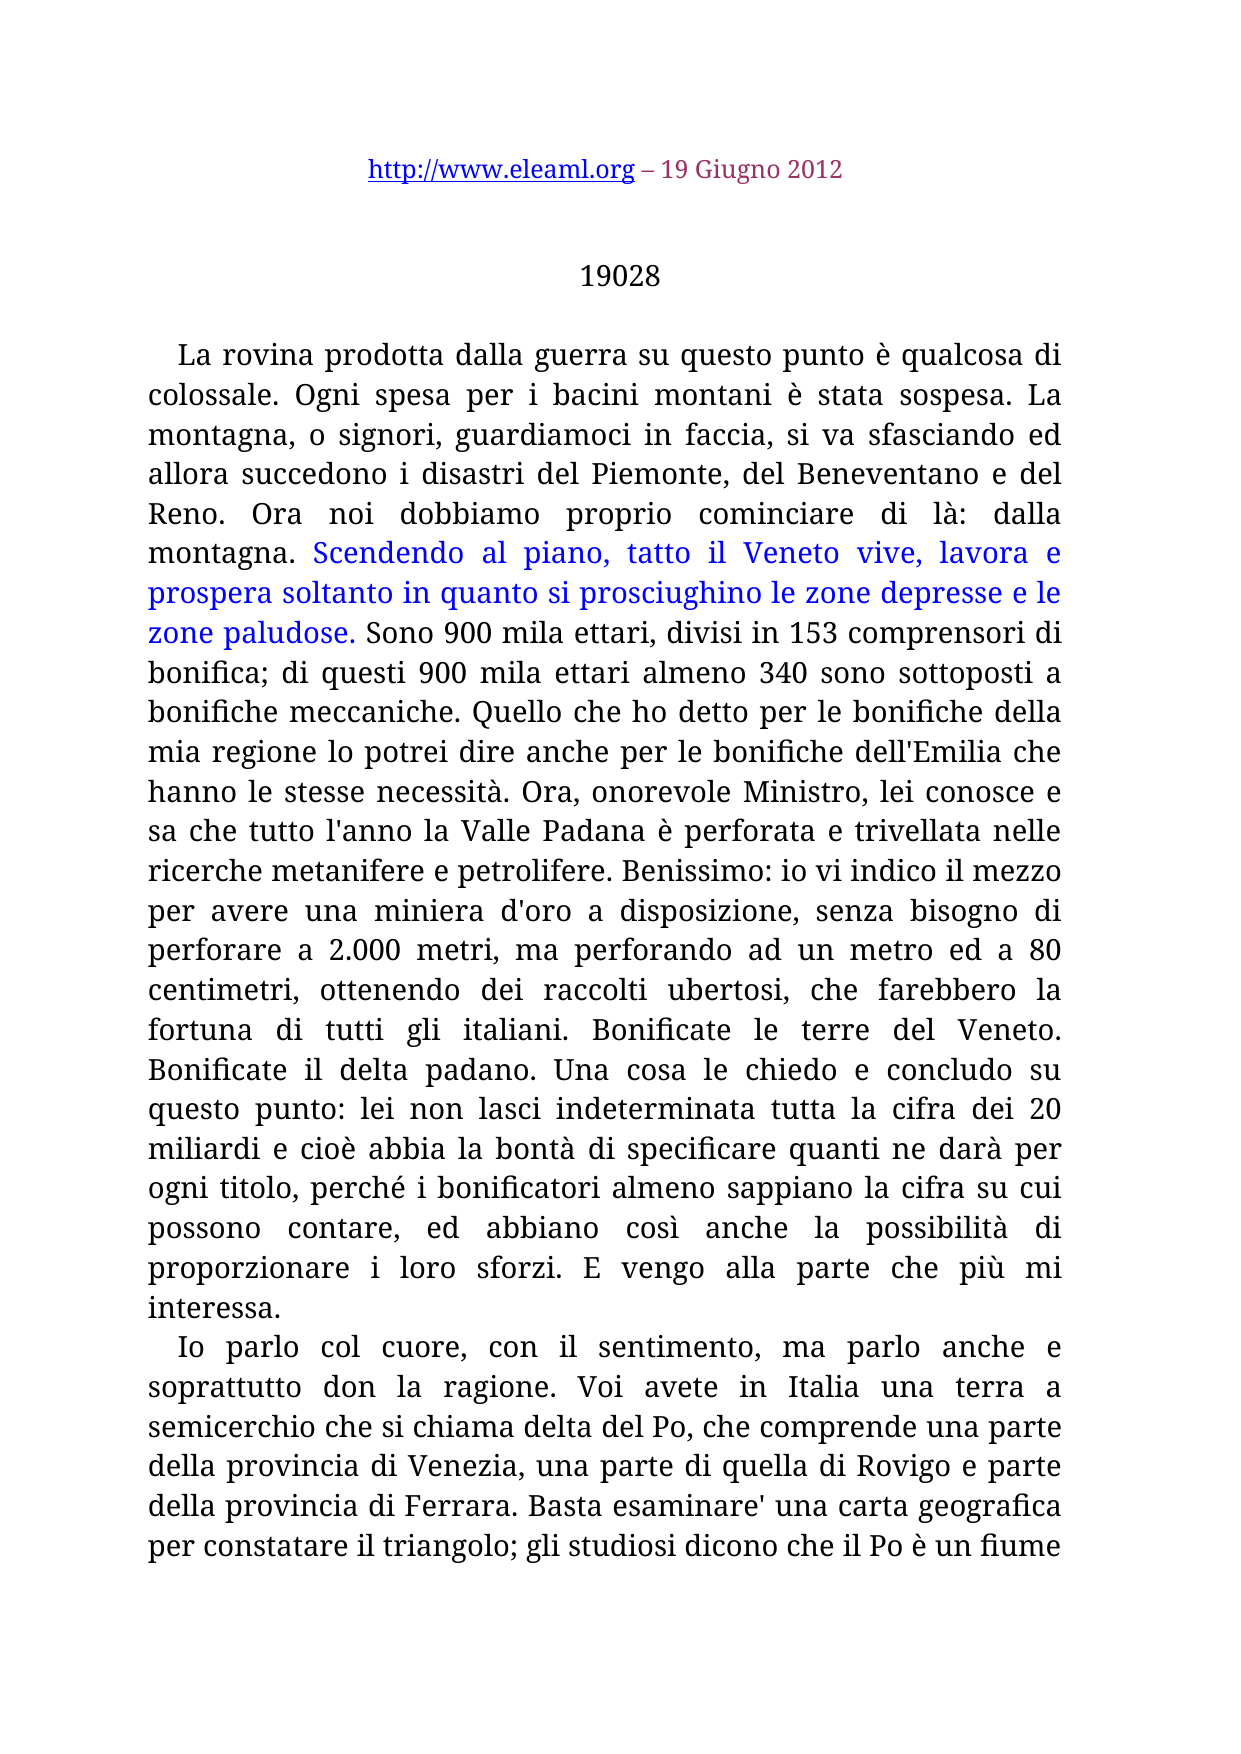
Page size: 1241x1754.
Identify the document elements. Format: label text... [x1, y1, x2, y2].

text La rovina prodotta dalla guerra su questo punto è qualcosa di colossale. Ogni spesa per i bacini montani è stata sospesa. La montagna, o signori, guardiamoci in faccia, si va sfasciando ed allora succedono i disastri del Piemonte, del Beneventano e del Reno. Ora noi dobbiamo proprio cominciare di là: dalla montagna. Scendendo al piano, tatto il Veneto vive, lavora e prospera soltanto in quanto si prosciughino le zone depresse e le zone paludose. Sono 900 mila ettari, divisi in 153 comprensori di bonifica; di questi 900 mila ettari almeno 340 sono sottoposti a bonifiche meccaniche. Quello che ho detto per le bonifiche della mia regione lo potrei dire anche per le bonifiche dell'Emilia che hanno le stesse necessità. Ora, onorevole Ministro, lei conosce e sa che tutto l'anno la Valle Padana è perforata e trivellata nelle ricerche metanifere e petrolifere. Benissimo: io vi indico il mezzo per avere una miniera d'oro a disposizione, senza bisogno di perforare a 2.000 metri, ma perforando ad un metro ed a 80 centimetri, ottenendo dei raccolti ubertosi, che farebbero la fortuna di tutti gli italiani. Bonificate le terre del Veneto. Bonificate il delta padano. Una cosa le chiedo e concludo su questo punto: lei non lasci indeterminata tutta la cifra dei 20 miliardi e cioè abbia la bontà di specificare quanti ne darà per ogni titolo, perché i bonificatori almeno sappiano la cifra su cui possono contare, ed abbiano così anche la possibilità di proporzionare i loro sforzi. E vengo alla parte che più mi interessa. [148, 334, 1063, 1327]
text Io parlo col cuore, con il sentimento, ma parlo anche e soprattutto don la ragione. Voi avete in Italia una terra a semicerchio che si chiama delta del Po, che comprende una parte della provincia di Venezia, una parte di quella di Rovigo e parte della provincia di Ferrara. Basta esaminare' una carta geografica per constatare il triangolo; gli studiosi dicono che il Po è un fiume [148, 1327, 1063, 1565]
text 19028 [148, 255, 1063, 295]
